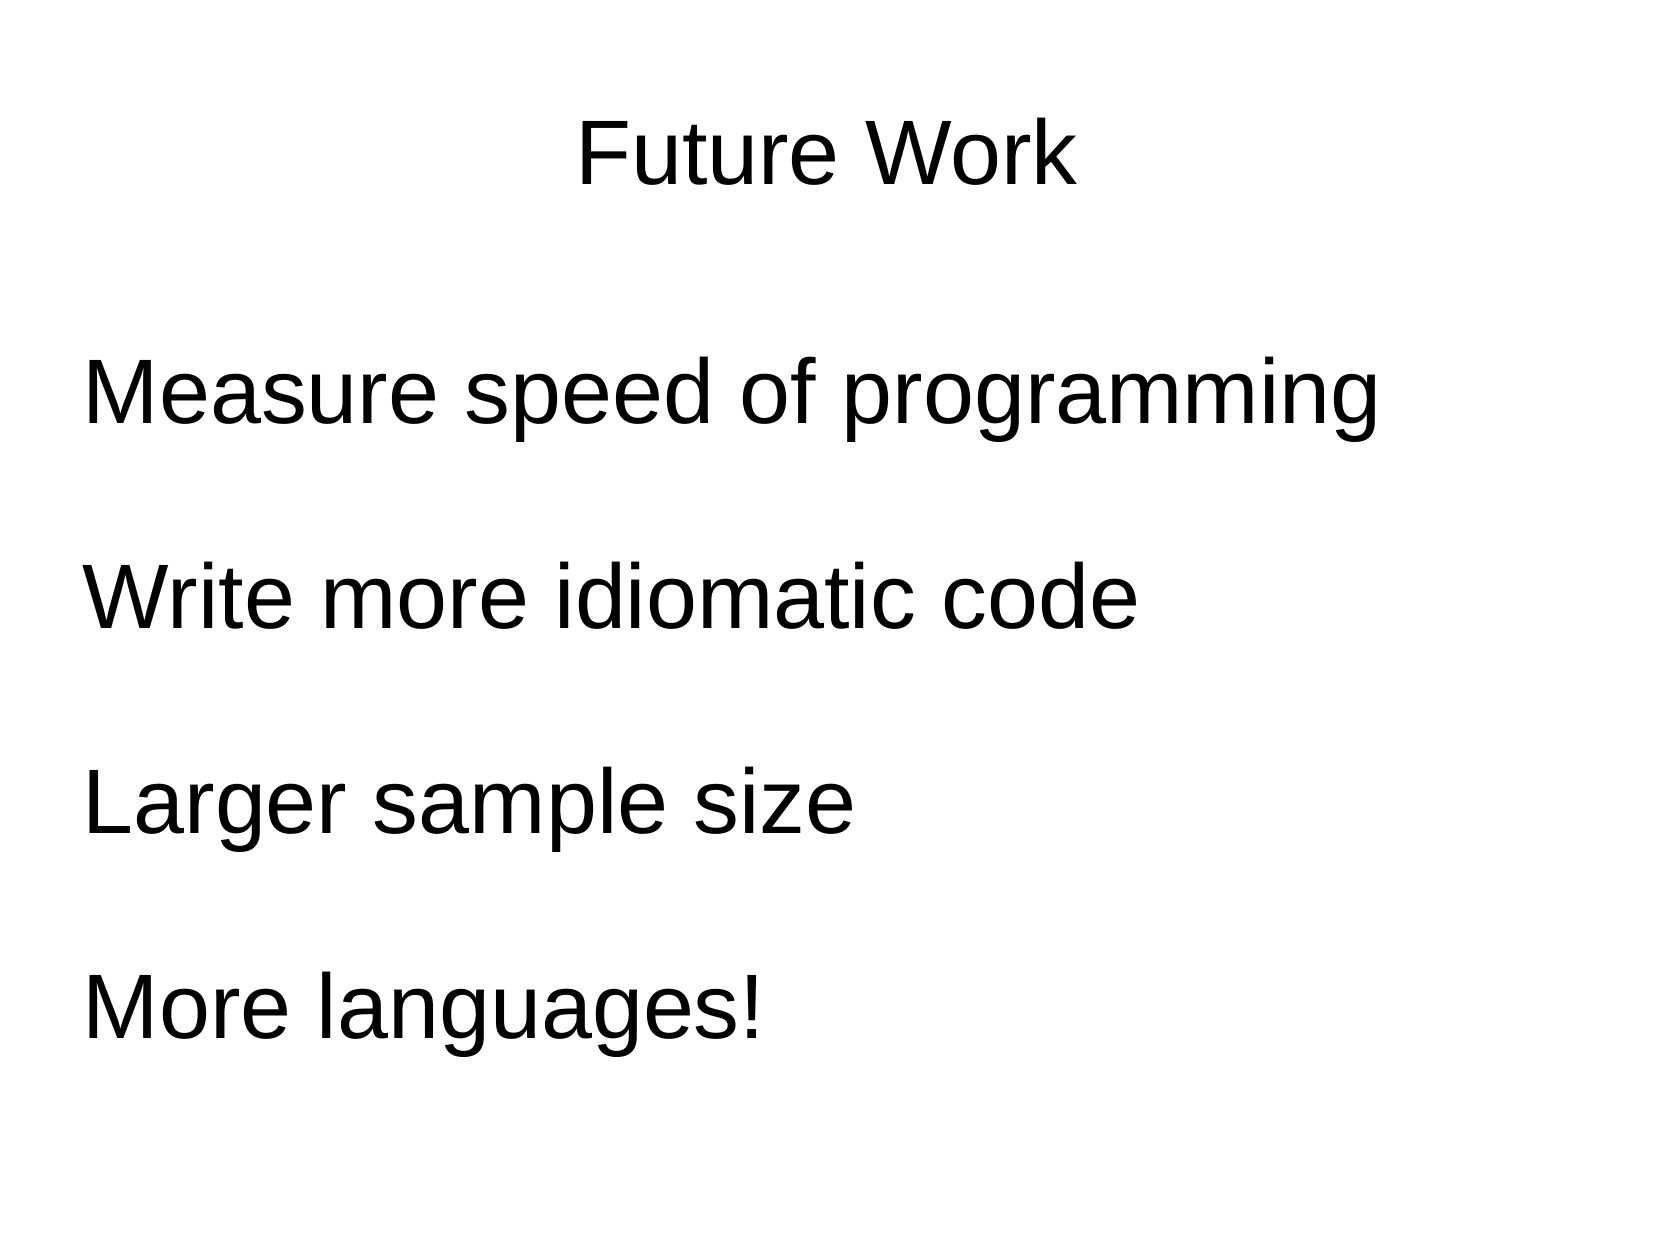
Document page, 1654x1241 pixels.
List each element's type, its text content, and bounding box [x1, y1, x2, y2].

subtitle Measure speed of programming Write more idiomatic code Larger sample size More languages! [82, 297, 1571, 1102]
title Future Work [82, 56, 1571, 250]
